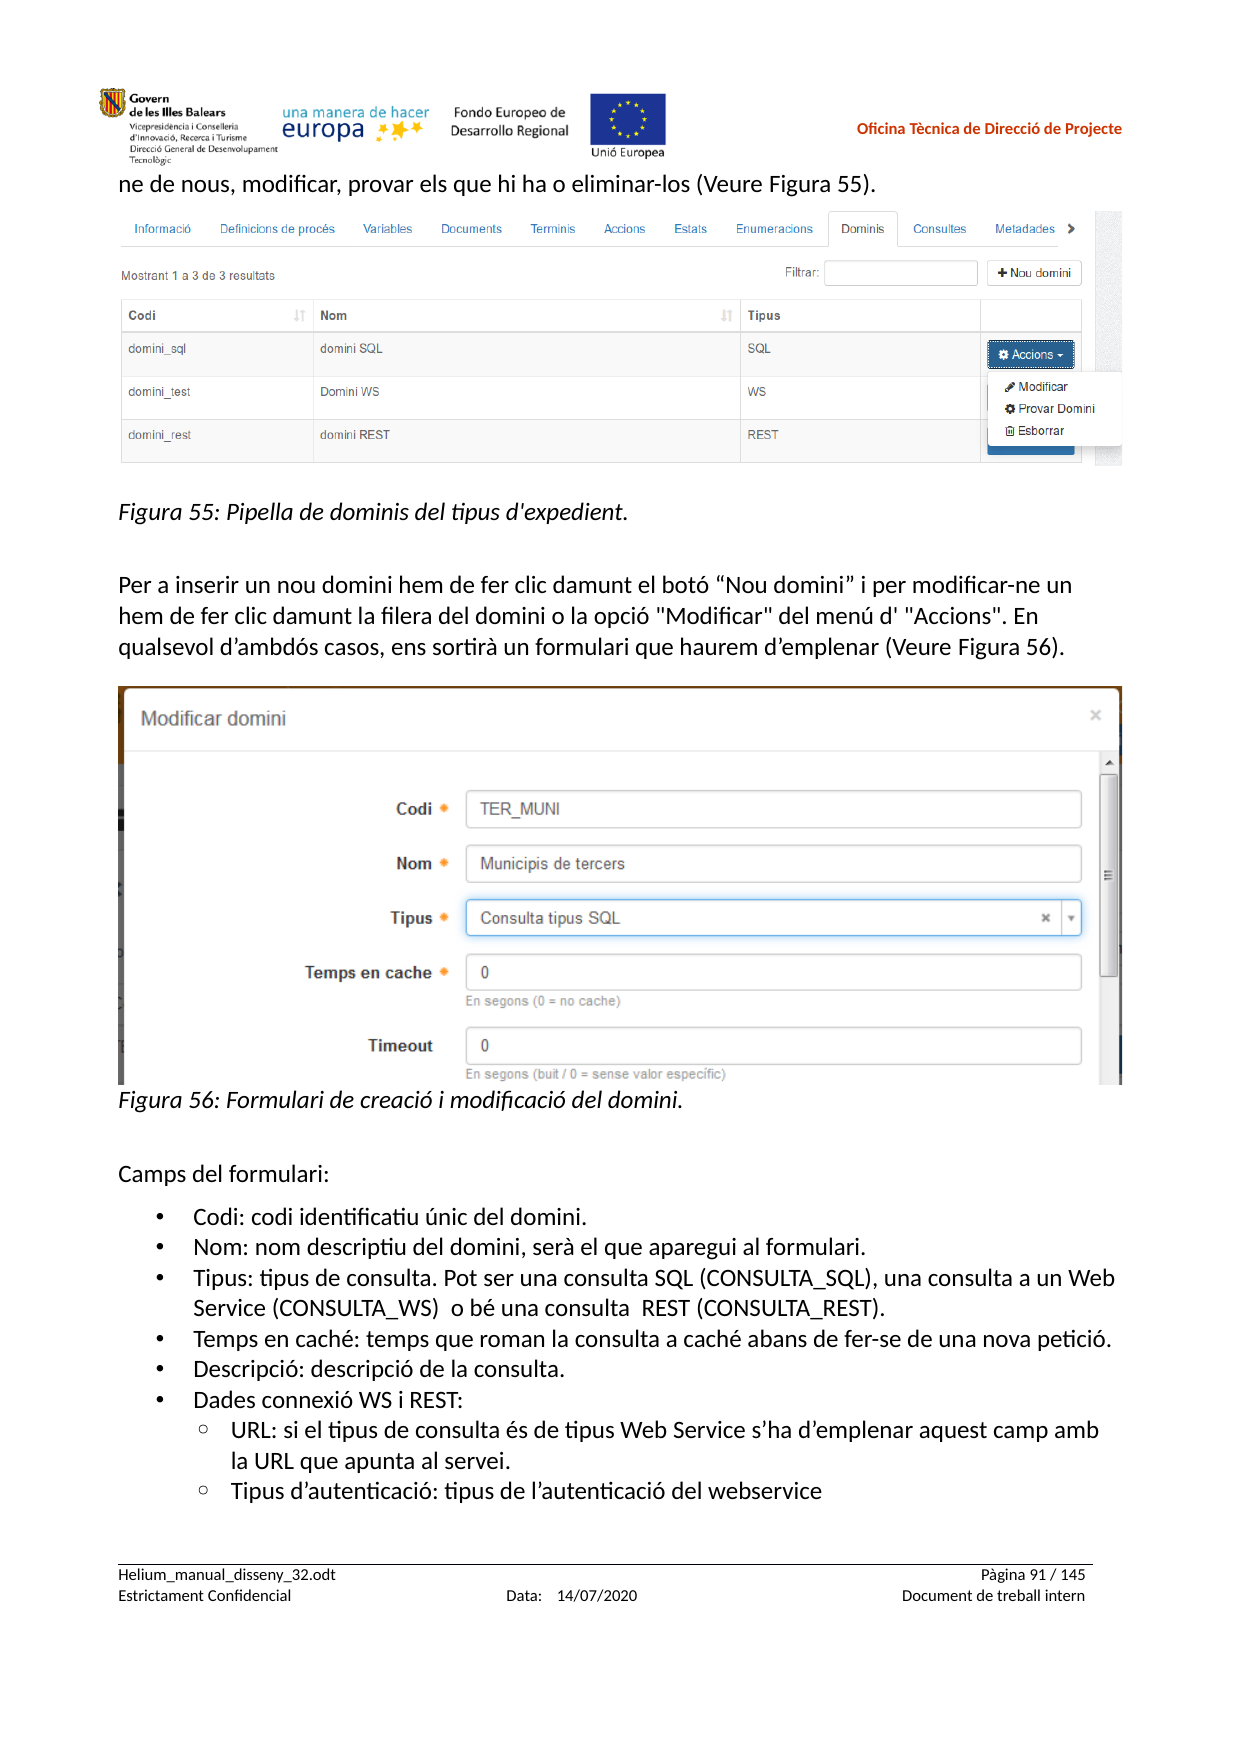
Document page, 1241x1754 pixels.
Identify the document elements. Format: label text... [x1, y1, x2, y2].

list Temps en caché: temps que roman la consulta a caché abans de fer-se de una nova petició. [156, 1323, 1122, 1353]
list Dades connexió WS i REST: [156, 1384, 1122, 1414]
picture [118, 686, 1123, 1085]
text Per a inserir un nou domini hem de fer clic damunt el botó “Nou domini” i per modificar-ne un hem de fer clic damunt la filera del domini o la opció "Modificar" del menú d' "Accions". En qualsevol d’ambdós casos, ens sortirà un formulari que haurem d’emplenar (Veure Figura 56). [118, 570, 1122, 661]
text ne de nous, modificar, provar els que hi ha o eliminar-los (Veure Figura 55). [118, 168, 1122, 198]
text Camps del formulari: [118, 1158, 1122, 1188]
picture [99, 87, 668, 166]
text Figura 55: Pipella de dominis del tipus d'expedient. [118, 466, 1122, 527]
list Nom: nom descriptiu del domini, serà el que aparegui al formulari. [156, 1231, 1122, 1262]
list Tipus d’autenticació: tipus de l’autenticació del webservice [193, 1476, 1122, 1506]
list Codi: codi identificatiu únic del domini. [156, 1201, 1122, 1231]
picture [118, 211, 1123, 466]
list Descripció: descripció de la consulta. [156, 1353, 1122, 1384]
list URL: si el tipus de consulta és de tipus Web Service s’ha d’emplenar aquest camp amb la URL que apunta al servei. [193, 1414, 1122, 1476]
text Figura 56: Formulari de creació i modificació del domini. [118, 1085, 1122, 1115]
list Tipus: tipus de consulta. Pot ser una consulta SQL (CONSULTA_SQL), una consulta a un Web Service (CONSULTA_WS) o bé una consulta REST (CONSULTA_REST). [156, 1262, 1122, 1323]
